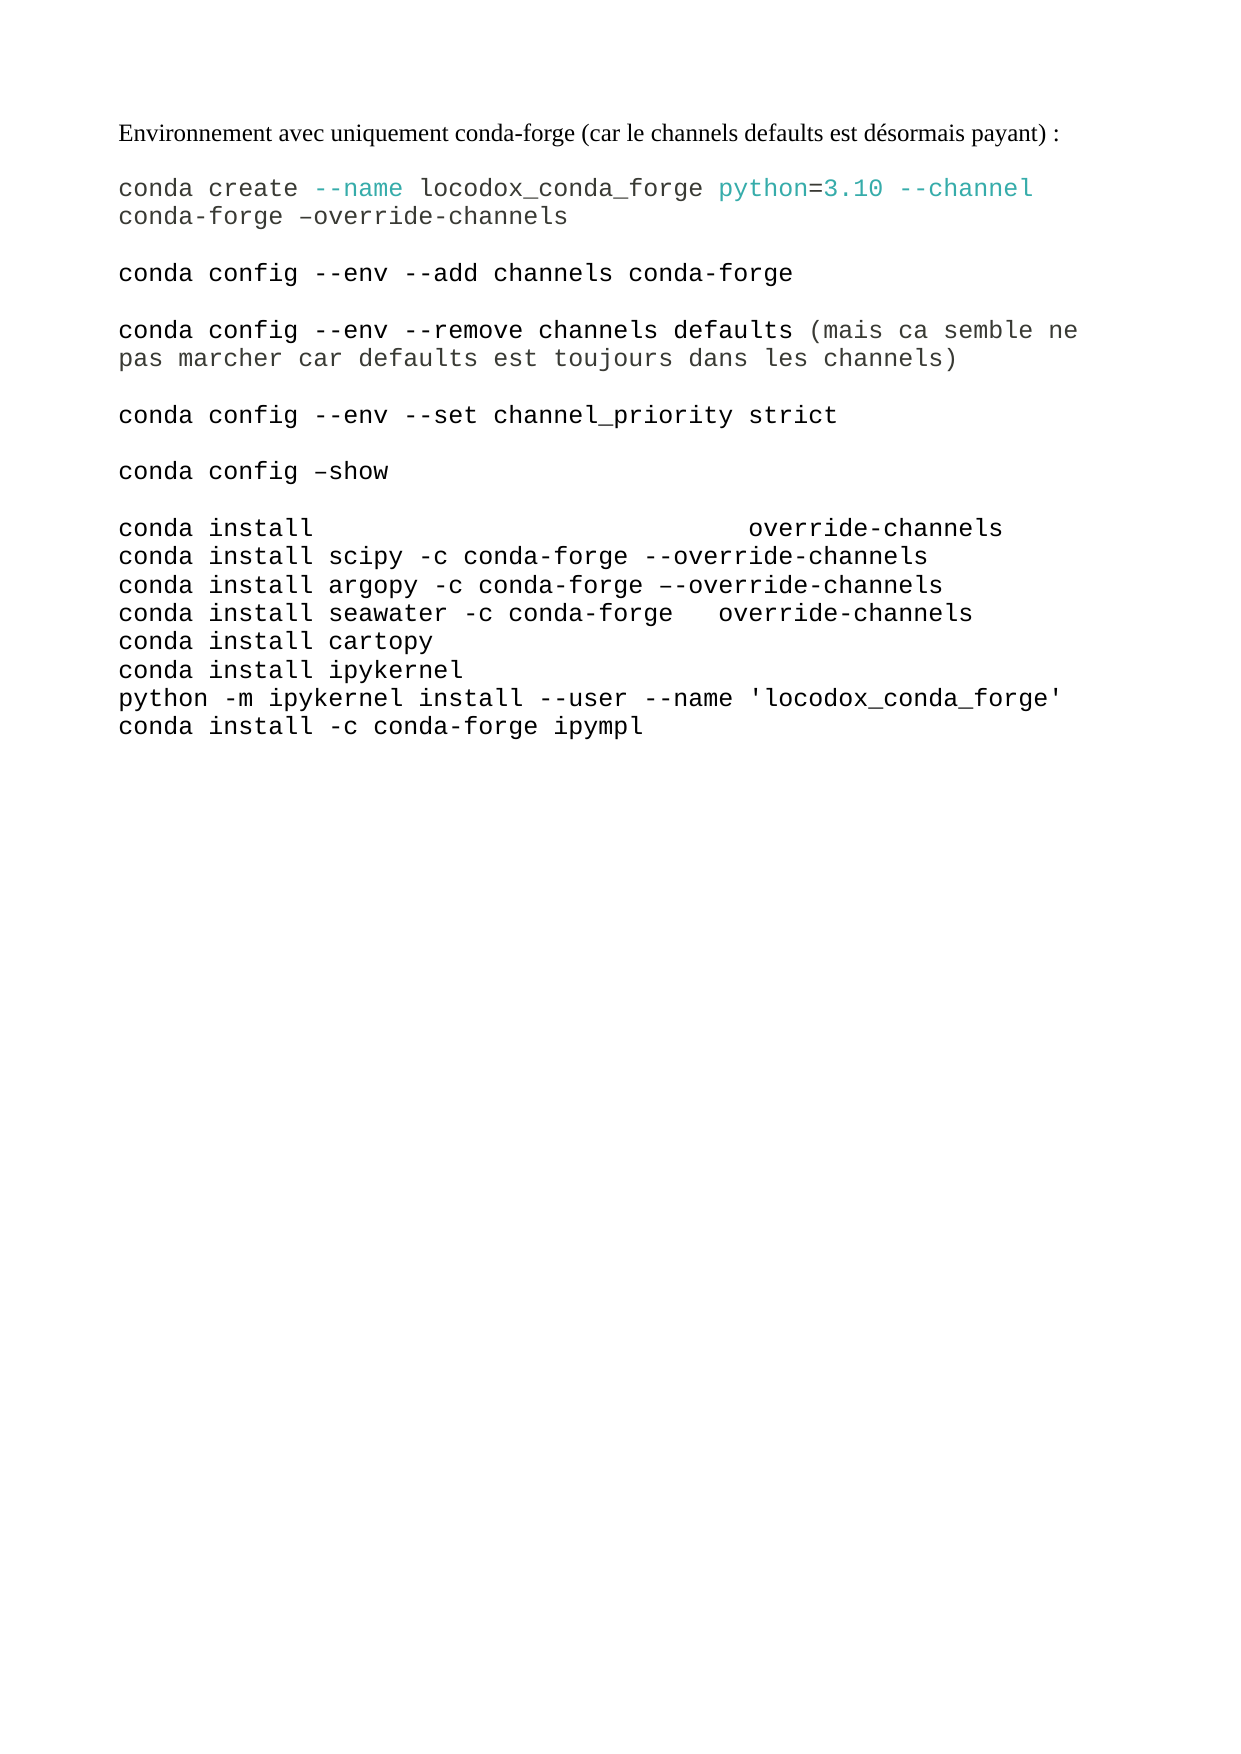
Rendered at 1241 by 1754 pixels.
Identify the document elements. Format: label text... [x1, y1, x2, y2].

text conda create --name locodox_conda_forge python=3.10 --channel conda-forge –override-channels [118, 176, 1122, 232]
text conda install -c conda-forge dask –-override-channels [118, 742, 1122, 771]
text conda install cartopy -c conda-forge –-override-channels [118, 629, 1122, 657]
text conda config –show [118, 459, 1122, 487]
text conda install scipy -c conda-forge --override-channels [118, 544, 1122, 572]
text conda config --env --set channel_priority strict [118, 402, 1122, 431]
text conda install seawater -c conda-forge –-override-channels [118, 601, 1122, 629]
text conda install argopy -c conda-forge –-override-channels [118, 572, 1122, 601]
text Environnement avec uniquement conda-forge (car le channels defaults est désormais payant) : [118, 118, 1122, 147]
text conda install matplotlib -c conda-forge --override-channels [118, 516, 1122, 544]
text conda config --env --add channels conda-forge [118, 261, 1122, 289]
text python -m ipykernel install --user --name 'locodox_conda_forge' conda install -c conda-forge ipympl –-override-channels [118, 686, 1122, 742]
text conda install ipykernel -c conda-forge –-override-channels [118, 657, 1122, 686]
text conda config --env --remove channels defaults (mais ca semble ne pas marcher car defaults est toujours dans les channels) [118, 317, 1122, 374]
